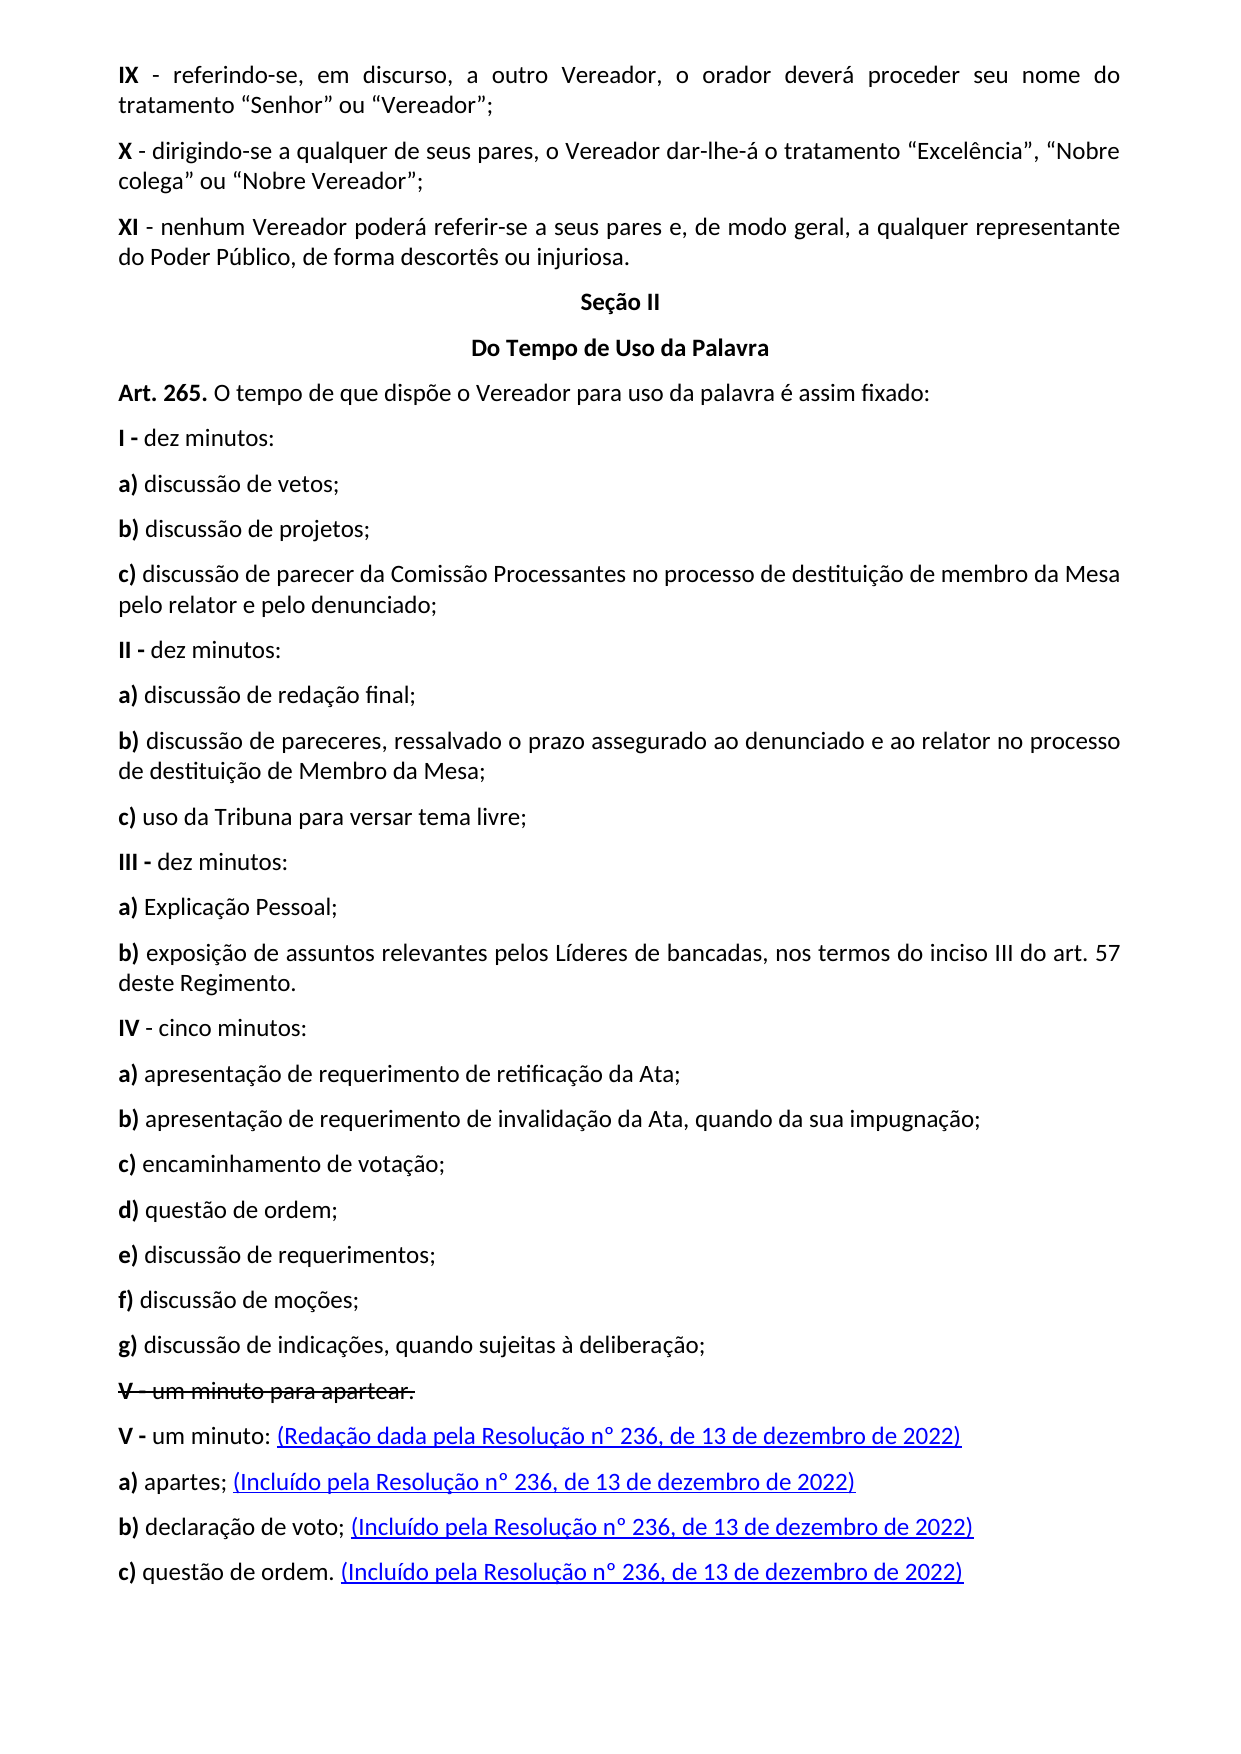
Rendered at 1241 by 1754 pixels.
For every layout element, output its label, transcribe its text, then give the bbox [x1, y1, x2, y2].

text b) discussão de pareceres, ressalvado o prazo assegurado ao denunciado e ao relator no processo de destituição de Membro da Mesa; [118, 725, 1122, 786]
text b) exposição de assuntos relevantes pelos Líderes de bancadas, nos termos do inciso III do art. 57 deste Regimento. [118, 937, 1122, 998]
text e) discussão de requerimentos; [118, 1239, 1122, 1269]
text III - dez minutos: [118, 846, 1122, 877]
text c) discussão de parecer da Comissão Processantes no processo de destituição de membro da Mesa pelo relator e pelo denunciado; [118, 558, 1122, 619]
text b) declaração de voto; (Incluído pela Resolução nº 236, de 13 de dezembro de 2022) [118, 1511, 1122, 1541]
text XI - nenhum Vereador poderá referir-se a seus pares e, de modo geral, a qualquer representante do Poder Público, de forma descortês ou injuriosa. [118, 211, 1122, 272]
text c) questão de ordem. (Incluído pela Resolução nº 236, de 13 de dezembro de 2022) [118, 1556, 1122, 1587]
text a) discussão de redação final; [118, 679, 1122, 710]
text f) discussão de moções; [118, 1284, 1122, 1315]
text X - dirigindo-se a qualquer de seus pares, o Vereador dar-lhe-á o tratamento “Excelência”, “Nobre colega” ou “Nobre Vereador”; [118, 135, 1122, 196]
text a) apartes; (Incluído pela Resolução nº 236, de 13 de dezembro de 2022) [118, 1466, 1122, 1496]
text IV - cinco minutos: [118, 1012, 1122, 1043]
text Do Tempo de Uso da Palavra [118, 332, 1122, 362]
text b) discussão de projetos; [118, 513, 1122, 544]
text b) apresentação de requerimento de invalidação da Ata, quando da sua impugnação; [118, 1103, 1122, 1134]
text Art. 265. O tempo de que dispõe o Vereador para uso da palavra é assim fixado: [118, 377, 1122, 408]
text c) encaminhamento de votação; [118, 1148, 1122, 1179]
text a) discussão de vetos; [118, 468, 1122, 498]
text Seção II [118, 287, 1122, 317]
text I - dez minutos: [118, 422, 1122, 453]
text a) Explicação Pessoal; [118, 891, 1122, 922]
text V - um minuto para apartear. [118, 1375, 1122, 1406]
text IX - referindo-se, em discurso, a outro Vereador, o orador deverá proceder seu nome do tratamento “Senhor” ou “Vereador”; [118, 59, 1122, 120]
text c) uso da Tribuna para versar tema livre; [118, 801, 1122, 831]
text d) questão de ordem; [118, 1194, 1122, 1224]
text g) discussão de indicações, quando sujeitas à deliberação; [118, 1330, 1122, 1360]
text a) apresentação de requerimento de retificação da Ata; [118, 1058, 1122, 1088]
text V - um minuto: (Redação dada pela Resolução nº 236, de 13 de dezembro de 2022) [118, 1420, 1122, 1451]
text II - dez minutos: [118, 634, 1122, 665]
